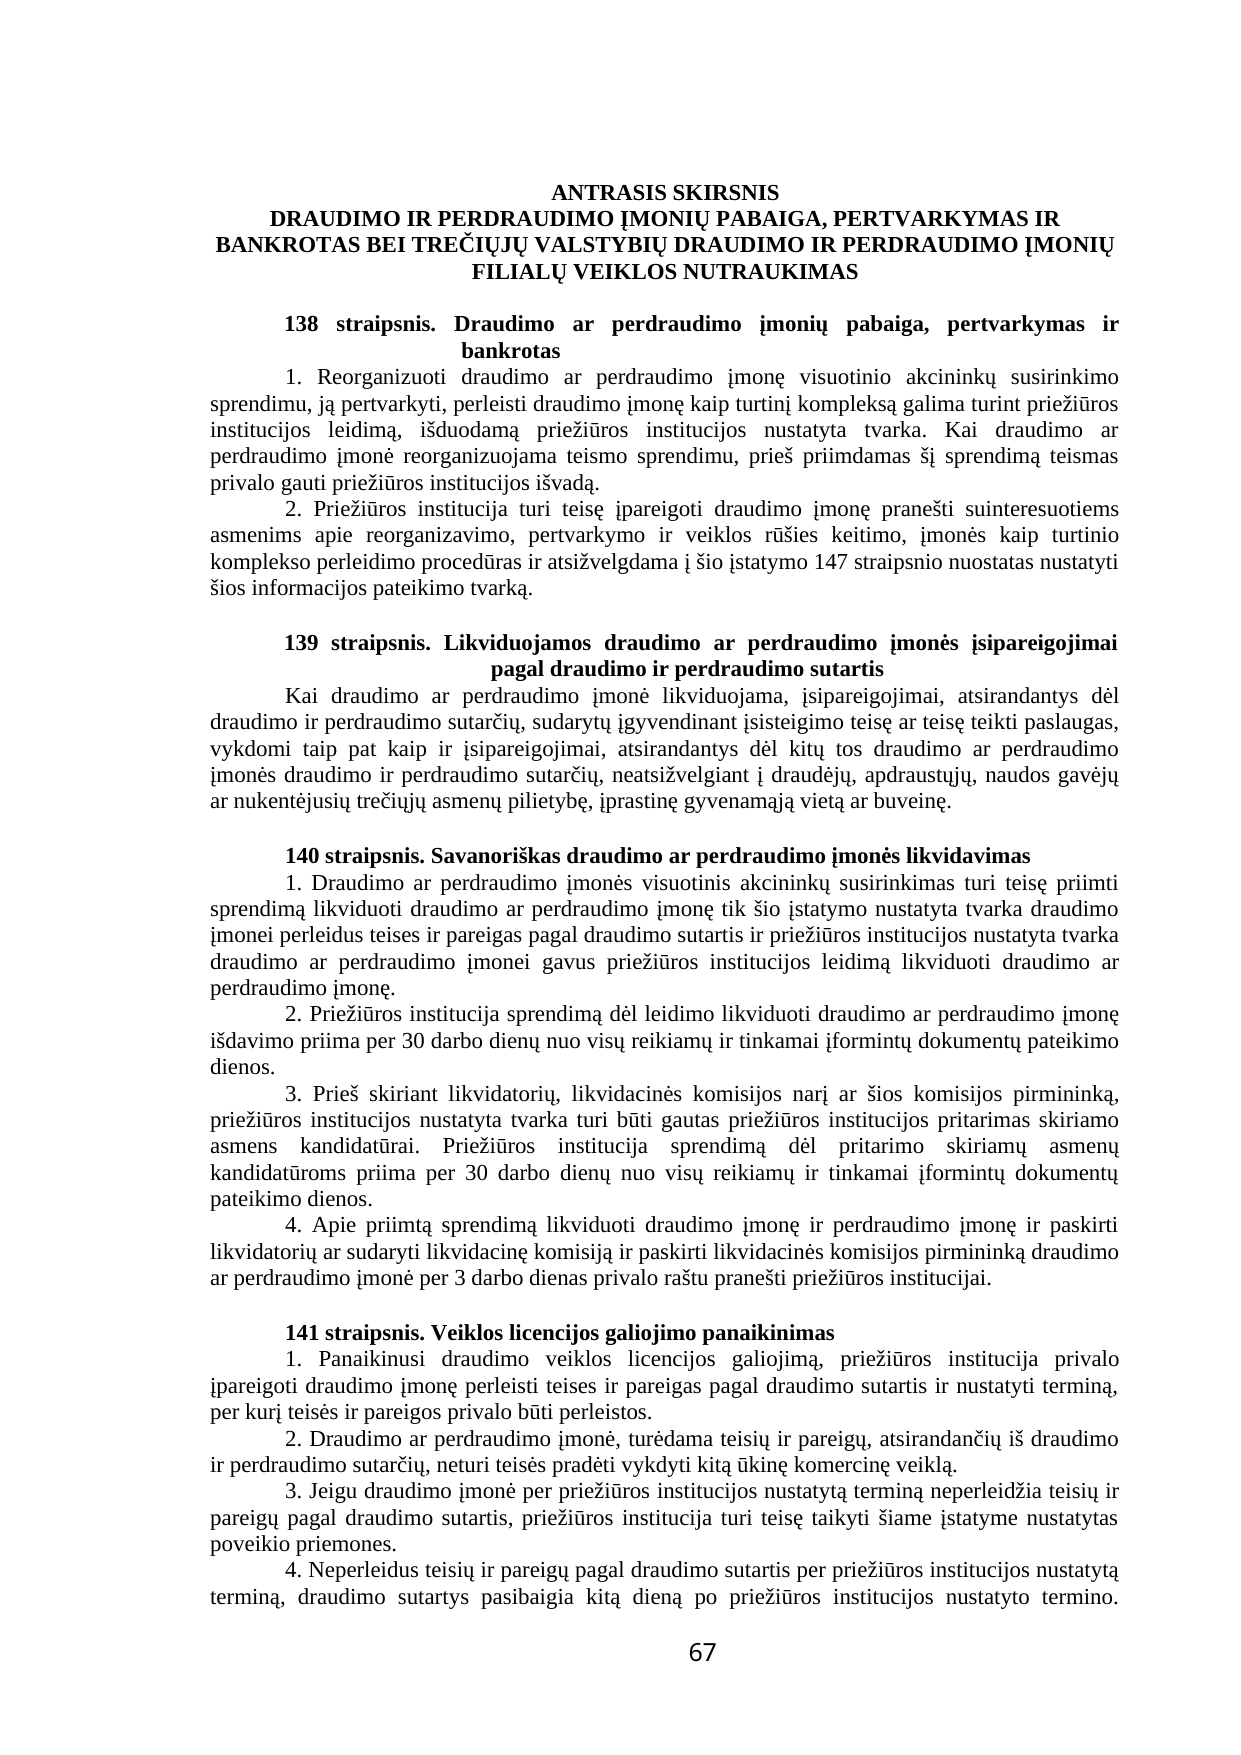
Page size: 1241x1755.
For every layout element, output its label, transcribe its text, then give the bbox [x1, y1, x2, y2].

text 141 straipsnis. Veiklos licencijos galiojimo panaikinimas [210, 1319, 1120, 1346]
text 1. Draudimo ar perdraudimo įmonės visuotinis akcininkų susirinkimas turi teisę priimti sprendimą likviduoti draudimo ar perdraudimo įmonę tik šio įstatymo nustatyta tvarka draudimo įmonei perleidus teises ir pareigas pagal draudimo sutartis ir priežiūros institucijos nustatyta tvarka draudimo ar perdraudimo įmonei gavus priežiūros institucijos leidimą likviduoti draudimo ar perdraudimo įmonę. [210, 869, 1120, 1001]
text 4. Neperleidus teisių ir pareigų pagal draudimo sutartis per priežiūros institucijos nustatytą terminą, draudimo sutartys pasibaigia kitą dieną po priežiūros institucijos nustatyto termino. [210, 1556, 1120, 1609]
text 2. Draudimo ar perdraudimo įmonė, turėdama teisių ir pareigų, atsirandančių iš draudimo ir perdraudimo sutarčių, neturi teisės pradėti vykdyti kitą ūkinę komercinę veiklą. [210, 1424, 1120, 1477]
text antrasis SKIRSNIS [210, 179, 1120, 205]
text 4. Apie priimtą sprendimą likviduoti draudimo įmonę ir perdraudimo įmonę ir paskirti likvidatorių ar sudaryti likvidacinę komisiją ir paskirti likvidacinės komisijos pirmininką draudimo ar perdraudimo įmonė per 3 darbo dienas privalo raštu pranešti priežiūros institucijai. [210, 1211, 1120, 1290]
text 140 straipsnis. Savanoriškas draudimo ar perdraudimo įmonės likvidavimas [210, 842, 1120, 869]
text 3. Prieš skiriant likvidatorių, likvidacinės komisijos narį ar šios komisijos pirmininką, priežiūros institucijos nustatyta tvarka turi būti gautas priežiūros institucijos pritarimas skiriamo asmens kandidatūrai. Priežiūros institucija sprendimą dėl pritarimo skiriamų asmenų kandidatūroms priima per 30 darbo dienų nuo visų reikiamų ir tinkamai įformintų dokumentų pateikimo dienos. [210, 1079, 1120, 1211]
text 138 straipsnis. Draudimo ar perdraudimo įmonių pabaiga, pertvarkymas ir bankrotas [284, 311, 1120, 363]
text 1. Panaikinusi draudimo veiklos licencijos galiojimą, priežiūros institucija privalo įpareigoti draudimo įmonę perleisti teises ir pareigas pagal draudimo sutartis ir nustatyti terminą, per kurį teisės ir pareigos privalo būti perleistos. [210, 1346, 1120, 1424]
text 2. Priežiūros institucija sprendimą dėl leidimo likviduoti draudimo ar perdraudimo įmonę išdavimo priima per 30 darbo dienų nuo visų reikiamų ir tinkamai įformintų dokumentų pateikimo dienos. [210, 1001, 1120, 1079]
text 139 straipsnis. Likviduojamos draudimo ar perdraudimo įmonės įsipareigojimai pagal draudimo ir perdraudimo sutartis [284, 629, 1118, 682]
text 2. Priežiūros institucija turi teisę įpareigoti draudimo įmonę pranešti suinteresuotiems asmenims apie reorganizavimo, pertvarkymo ir veiklos rūšies keitimo, įmonės kaip turtinio komplekso perleidimo procedūras ir atsižvelgdama į šio įstatymo 147 straipsnio nuostatas nustatyti šios informacijos pateikimo tvarką. [210, 495, 1120, 600]
text 1. Reorganizuoti draudimo ar perdraudimo įmonę visuotinio akcininkų susirinkimo sprendimu, ją pertvarkyti, perleisti draudimo įmonę kaip turtinį kompleksą galima turint priežiūros institucijos leidimą, išduodamą priežiūros institucijos nustatyta tvarka. Kai draudimo ar perdraudimo įmonė reorganizuojama teismo sprendimu, prieš priimdamas šį sprendimą teismas privalo gauti priežiūros institucijos išvadą. [210, 363, 1120, 495]
text Kai draudimo ar perdraudimo įmonė likviduojama, įsipareigojimai, atsirandantys dėl draudimo ir perdraudimo sutarčių, sudarytų įgyvendinant įsisteigimo teisę ar teisę teikti paslaugas, vykdomi taip pat kaip ir įsipareigojimai, atsirandantys dėl kitų tos draudimo ar perdraudimo įmonės draudimo ir perdraudimo sutarčių, neatsižvelgiant į draudėjų, apdraustųjų, naudos gavėjų ar nukentėjusių trečiųjų asmenų pilietybę, įprastinę gyvenamąją vietą ar buveinę. [210, 682, 1120, 814]
text draudimo ir PERDRAUDIMO ĮMONIŲ pabaiga, pertvarkymas ir bankrotas bei trečiųjų VALSTYBIŲ draudimo IR PERDRAUDIMO ĮMONIŲ filialų veiklos nutraukimas [210, 205, 1120, 284]
text 3. Jeigu draudimo įmonė per priežiūros institucijos nustatytą terminą neperleidžia teisių ir pareigų pagal draudimo sutartis, priežiūros institucija turi teisę taikyti šiame įstatyme nustatytas poveikio priemones. [210, 1477, 1120, 1556]
